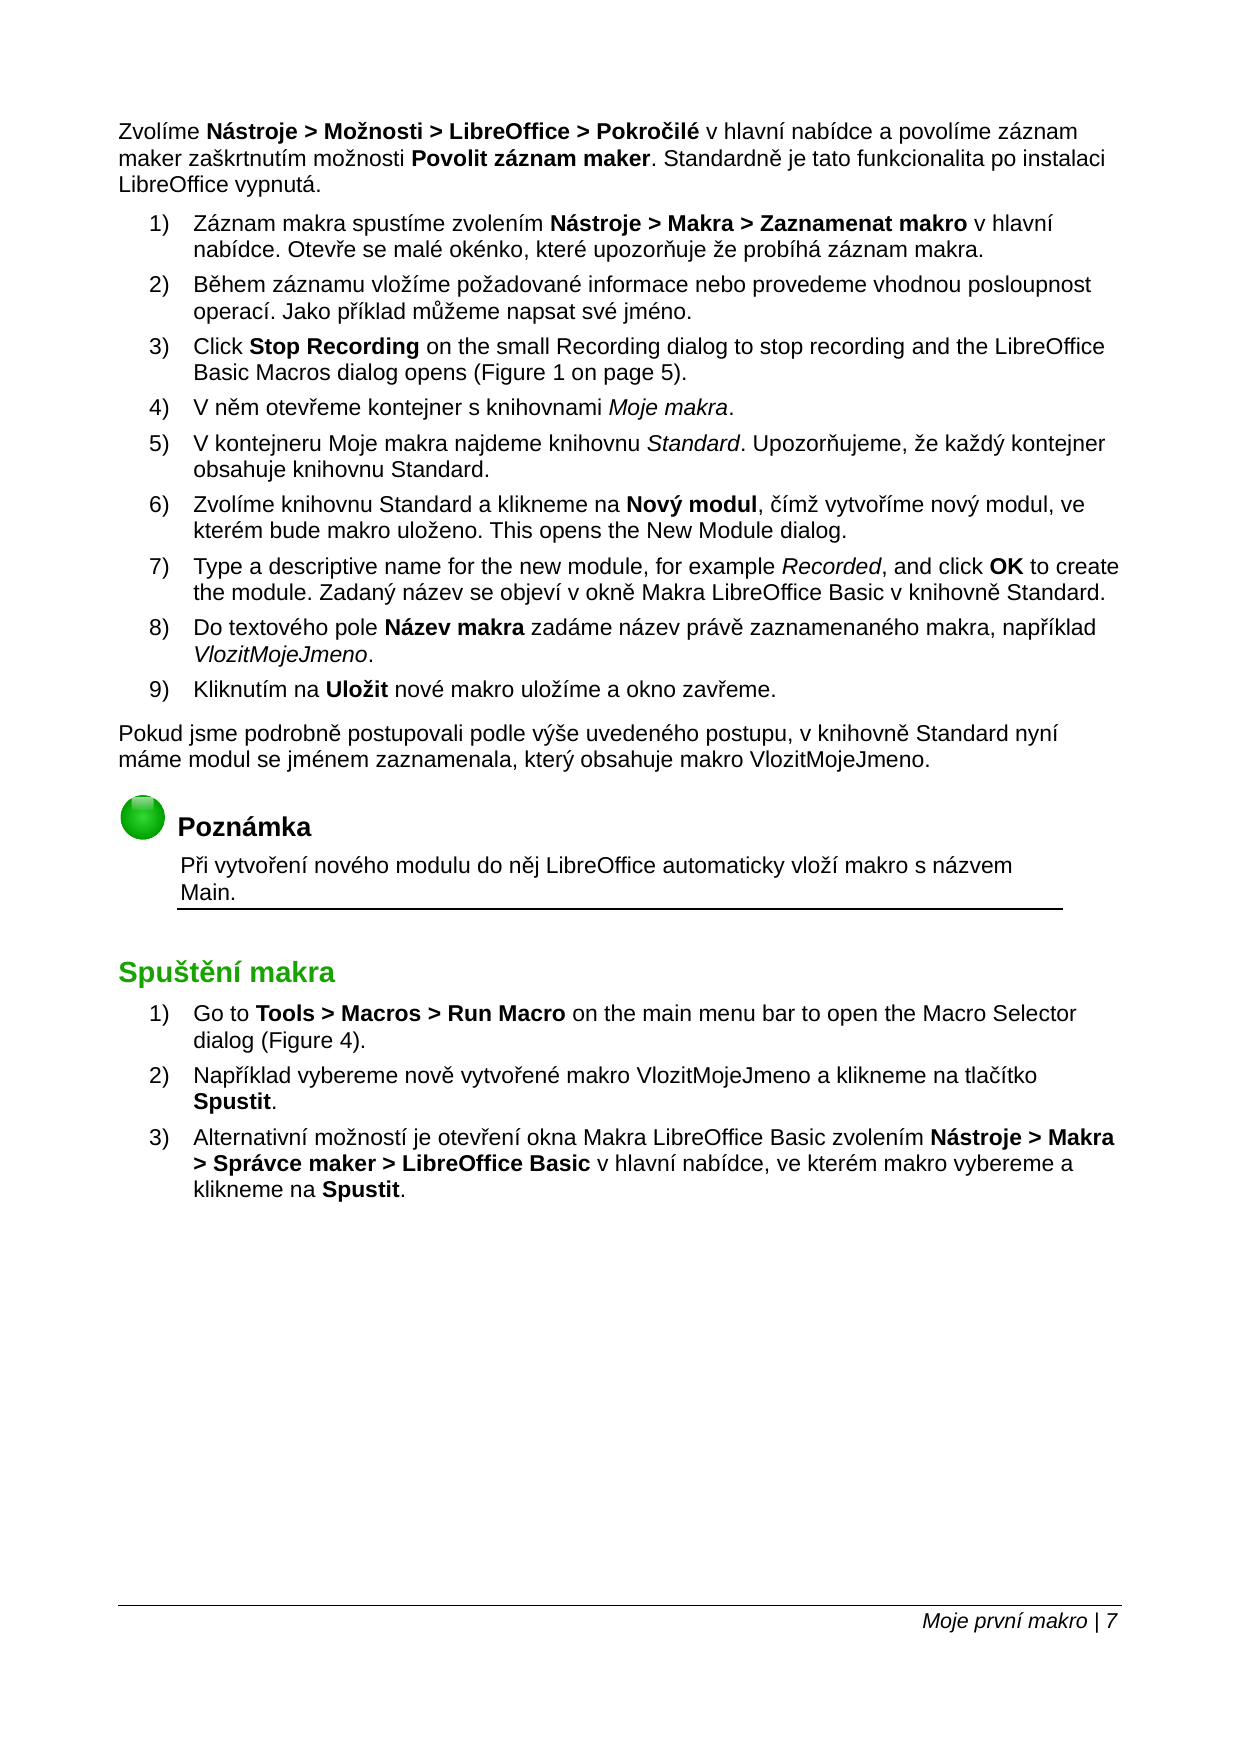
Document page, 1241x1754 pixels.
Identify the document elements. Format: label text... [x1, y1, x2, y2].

subtitle Poznámka [118, 793, 1122, 842]
list Záznam makra spustíme zvolením Nástroje > Makra > Zaznamenat makro v hlavní nabídce. Otevře se malé okénko, které upozorňuje že probíhá záznam makra. [169, 210, 1122, 262]
text Pokud jsme podrobně postupovali podle výše uvedeného postupu, v knihovně Standard nyní máme modul se jménem zaznamenala, který obsahuje makro VlozitMojeJmeno. [118, 720, 1122, 773]
list Type a descriptive name for the new module, for example Recorded, and click OK to create the module. Zadaný název se objeví v okně Makra LibreOffice Basic v knihovně Standard. [169, 553, 1122, 605]
list Zvolíme knihovnu Standard a klikneme na Nový modul, čímž vytvoříme nový modul, ve kterém bude makro uloženo. This opens the New Module dialog. [169, 491, 1122, 544]
list Do textového pole Název makra zadáme název právě zaznamenaného makra, například VlozitMojeJmeno. [169, 614, 1122, 667]
list Například vybereme nově vytvořené makro VlozitMojeJmeno a klikneme na tlačítko Spustit. [169, 1062, 1122, 1114]
list Click Stop Recording on the small Recording dialog to stop recording and the LibreOffice Basic Macros dialog opens (Figure 1 on page 5). [169, 333, 1122, 386]
list Alternativní možností je otevření okna Makra LibreOffice Basic zvolením Nástroje > Makra > Správce maker > LibreOffice Basic v hlavní nabídce, ve kterém makro vybereme a klikneme na Spustit. [169, 1123, 1122, 1202]
list V kontejneru Moje makra najdeme knihovnu Standard. Upozorňujeme, že každý kontejner obsahuje knihovnu Standard. [169, 429, 1122, 482]
list Během záznamu vložíme požadované informace nebo provedeme vhodnou posloupnost operací. Jako příklad můžeme napsat své jméno. [169, 271, 1122, 324]
list Go to Tools > Macros > Run Macro on the main menu bar to open the Macro Selector dialog (Figure 4). [169, 1000, 1122, 1053]
text Při vytvoření nového modulu do něj LibreOffice automaticky vloží makro s názvem Main. [177, 849, 1063, 908]
text Zvolíme Nástroje > Možnosti > LibreOffice > Pokročilé v hlavní nabídce a povolíme záznam maker zaškrtnutím možnosti Povolit záznam maker. Standardně je tato funkcionalita po instalaci LibreOffice vypnutá. [118, 118, 1122, 197]
list Kliknutím na Uložit nové makro uložíme a okno zavřeme. [169, 676, 1122, 702]
list V něm otevřeme kontejner s knihovnami Moje makra. [169, 394, 1122, 421]
subtitle Spuštění makra [118, 955, 1122, 988]
